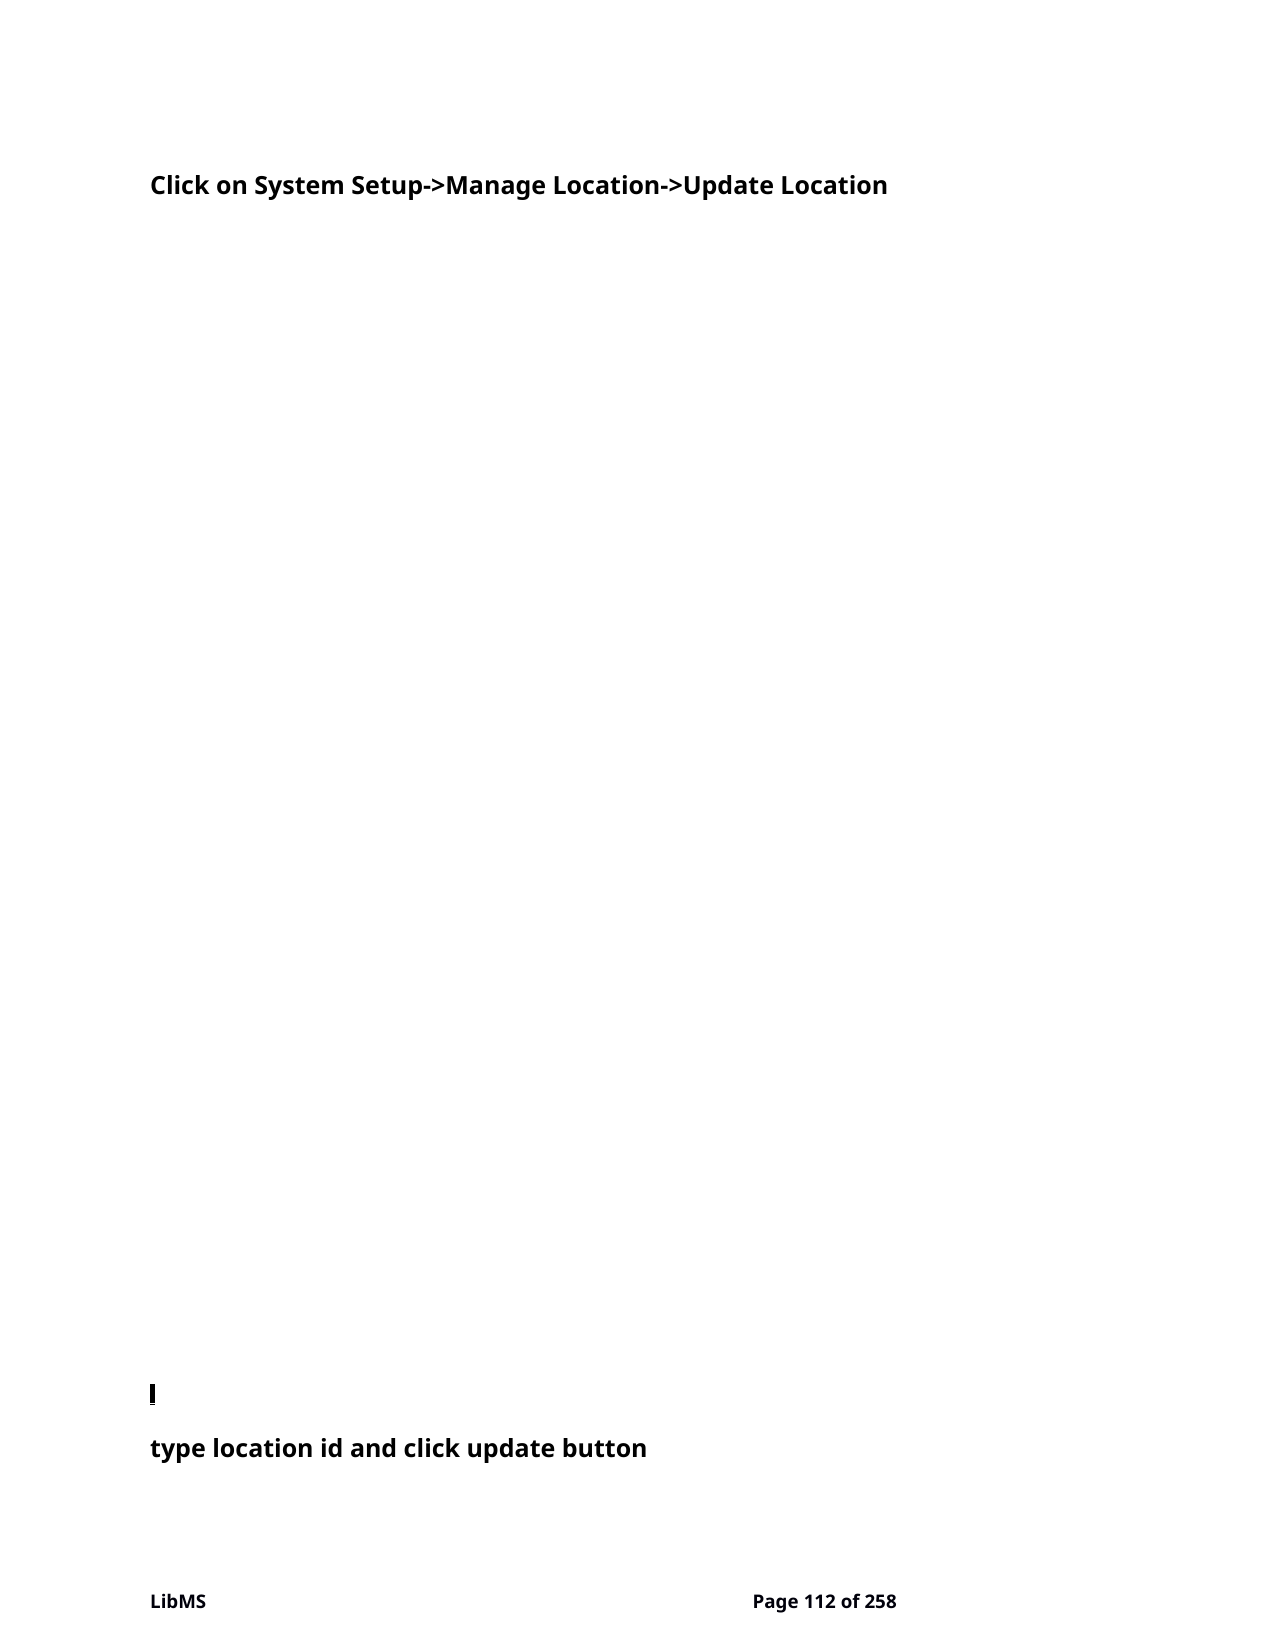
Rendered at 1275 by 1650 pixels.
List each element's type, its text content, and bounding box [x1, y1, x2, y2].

text Click on System Setup->Manage Location->Update Location [150, 133, 1125, 1405]
text type location id and click update button [150, 1430, 1125, 1464]
